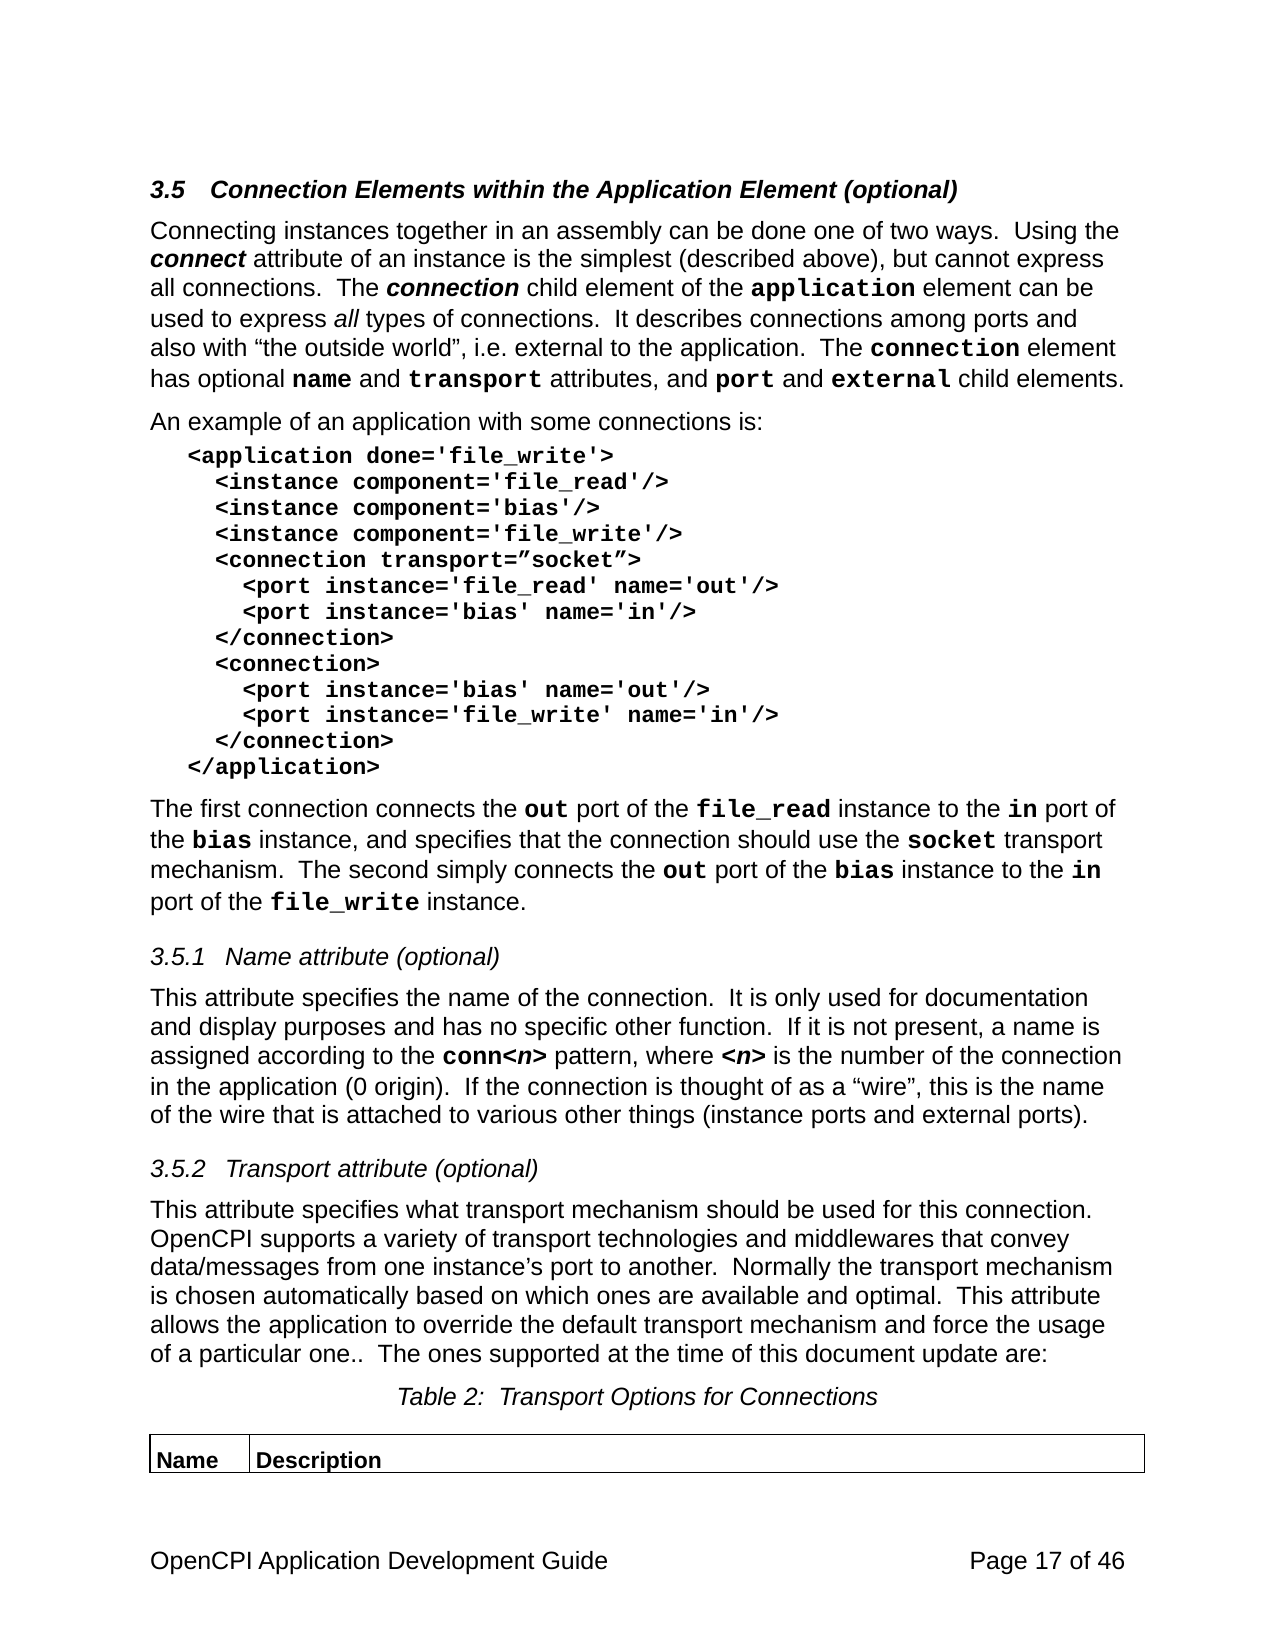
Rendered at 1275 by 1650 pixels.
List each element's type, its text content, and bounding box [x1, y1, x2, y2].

text <application done='file_write'> <instance component='file_read'/> <instance component='bias'/> <instance component='file_write'/> <connection transport=”socket”> <port instance='file_read' name='out'/> <port instance='bias' name='in'/> </connection> <connection> <port instance='bias' name='out'/> <port instance='file_write' name='in'/> </connection> </application> [187, 444, 1125, 782]
text This attribute specifies the name of the connection. It is only used for documentation and display purposes and has no specific other function. If it is not present, a name is assigned according to the conn<n> pattern, where <n> is the number of the connection in the application (0 origin). If the connection is thought of as a “wire”, this is the name of the wire that is attached to various other things (instance ports and external ports). [150, 983, 1125, 1129]
subtitle Name attribute (optional) [150, 942, 1125, 971]
text This attribute specifies what transport mechanism should be used for this connection. OpenCPI supports a variety of transport technologies and middlewares that convey data/messages from one instance’s port to another. Normally the transport mechanism is chosen automatically based on which ones are available and optimal. This attribute allows the application to override the default transport mechanism and force the usage of a particular one.. The ones supported at the time of this document update are: [150, 1195, 1125, 1367]
text The first connection connects the out port of the file_read instance to the in port of the bias instance, and specifies that the connection should use the socket transport mechanism. The second simply connects the out port of the bias instance to the in port of the file_write instance. [150, 794, 1125, 917]
text Table 2: Transport Options for Connections [150, 1382, 1125, 1411]
text Connecting instances together in an assembly can be done one of two ways. Using the connect attribute of an instance is the simplest (described above), but cannot express all connections. The connection child element of the application element can be used to express all types of connections. It describes connections among ports and also with “the outside world”, i.e. external to the application. The connection element has optional name and transport attributes, and port and external child elements. [150, 216, 1125, 395]
text An example of an application with some connections is: [150, 407, 1125, 436]
table_header Description [250, 1435, 1144, 1472]
subtitle Transport attribute (optional) [150, 1154, 1125, 1183]
table_header Name [151, 1435, 249, 1472]
subtitle Connection Elements within the Application Element (optional) [150, 175, 1125, 204]
